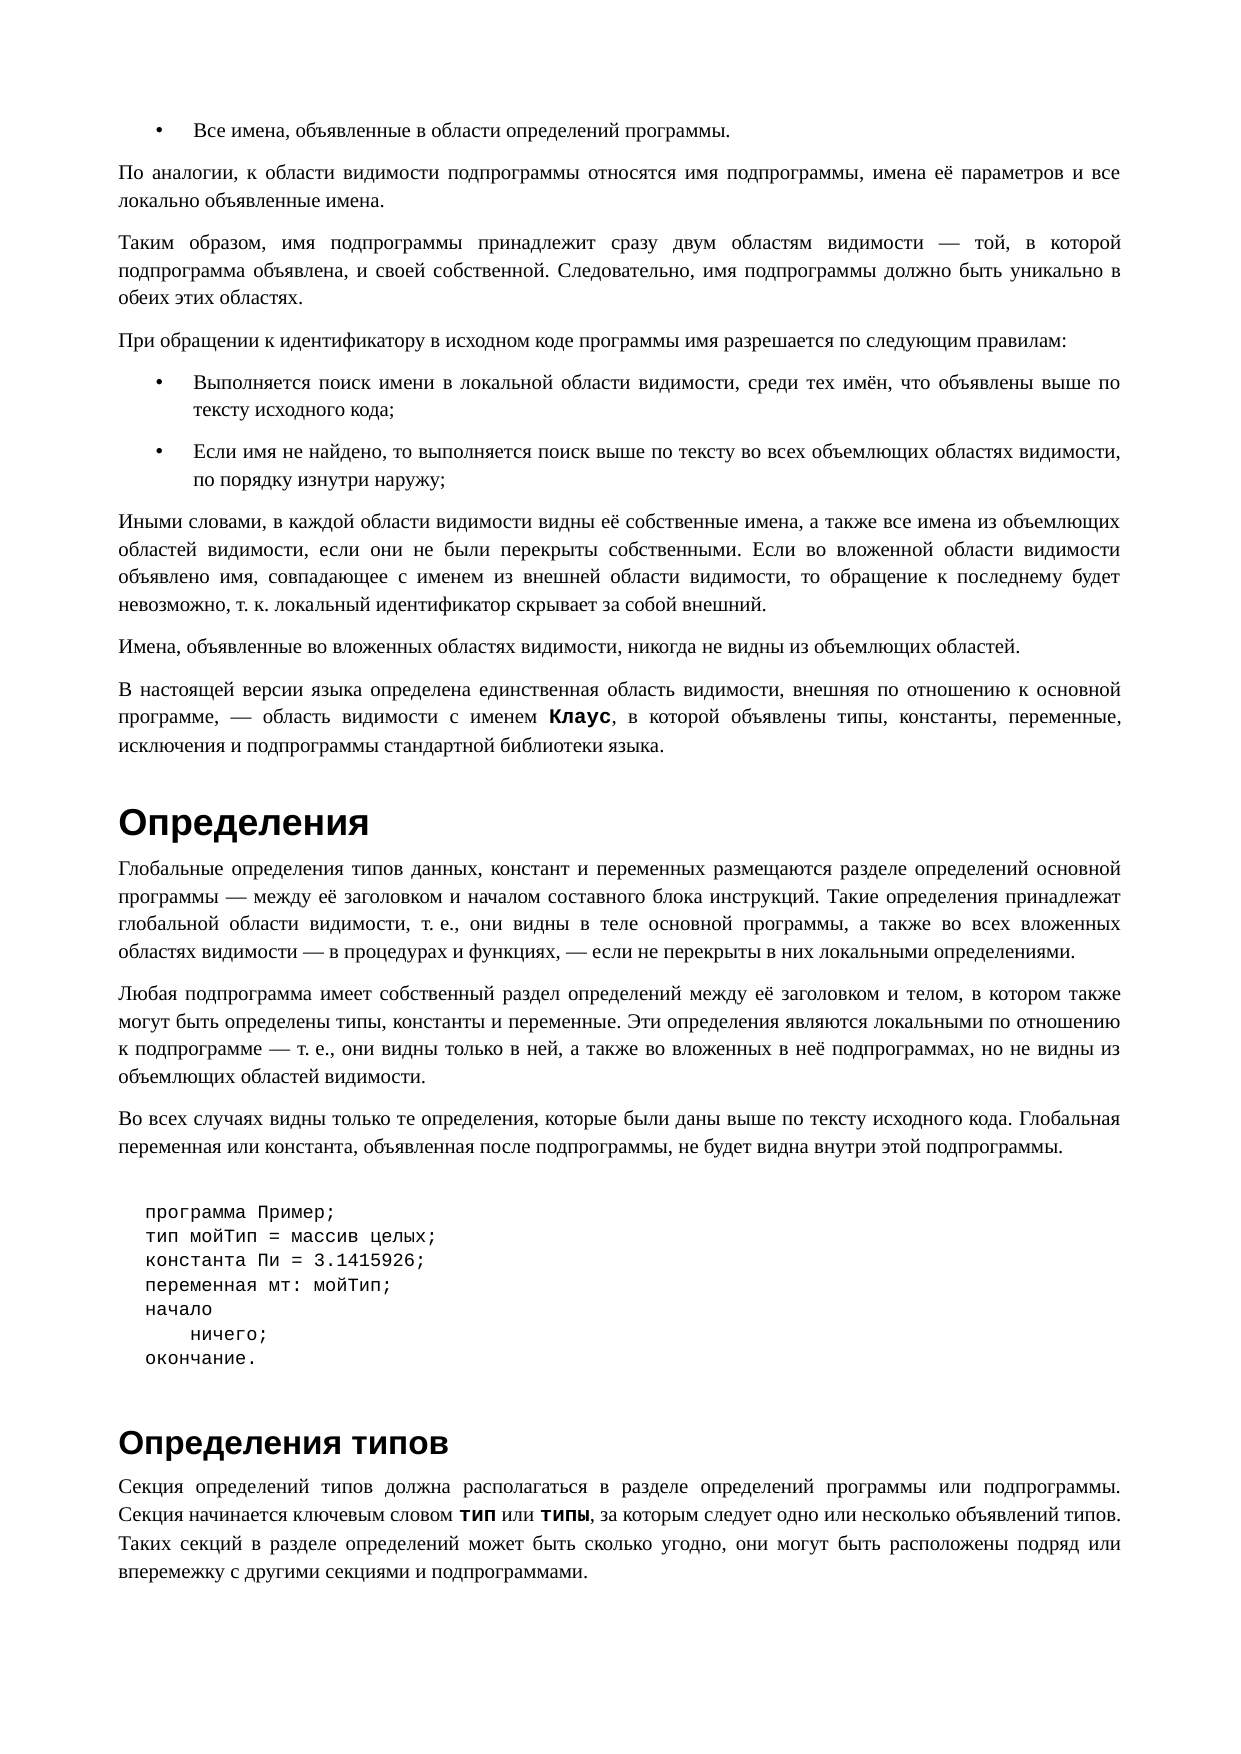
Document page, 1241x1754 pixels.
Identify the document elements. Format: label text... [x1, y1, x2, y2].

subtitle Определения типов [118, 1423, 1122, 1462]
subtitle Определения [118, 801, 1122, 844]
list Выполняется поиск имени в локальной области видимости, среди тех имён, что объявлены выше по тексту исходного кода; [156, 370, 1122, 421]
text В настоящей версии языка определена единственная область видимости, внешняя по отношению к основной программе, — область видимости с именем Клаус, в которой объявлены типы, константы, переменные, исключения и подпрограммы стандартной библиотеки языка. [118, 676, 1122, 757]
text При обращении к идентификатору в исходном коде программы имя разрешается по следующим правилам: [118, 327, 1122, 352]
text Во всех случаях видны только те определения, которые были даны выше по тексту исходного кода. Глобальная переменная или константа, объявленная после подпрограммы, не будет видна внутри этой подпрограммы. [118, 1106, 1122, 1158]
text Глобальные определения типов данных, констант и переменных размещаются разделе определений основной программы — между её заголовком и началом составного блока инструкций. Такие определения принадлежат глобальной области видимости, т. е., они видны в теле основной программы, а также во всех вложенных областях видимости — в процедурах и функциях, — если не перекрыты в них локальными определениями. [118, 856, 1122, 963]
list Если имя не найдено, то выполняется поиск выше по тексту во всех объемлющих областях видимости, по порядку изнутри наружу; [156, 439, 1122, 491]
text Любая подпрограмма имеет собственный раздел определений между её заголовком и телом, в котором также могут быть определены типы, константы и переменные. Эти определения являются локальными по отношению к подпрограмме — т. е., они видны только в ней, а также во вложенных в неё подпрограммах, но не видны из объемлющих областей видимости. [118, 981, 1122, 1088]
text Секция определений типов должна располагаться в разделе определений программы или подпрограммы. Секция начинается ключевым словом тип или типы, за которым следует одно или несколько объявлений типов. Таких секций в разделе определений может быть сколько угодно, они могут быть расположены подряд или вперемежку с другими секциями и подпрограммами. [118, 1474, 1122, 1583]
text По аналогии, к области видимости подпрограммы относятся имя подпрограммы, имена её параметров и все локально объявленные имена. [118, 160, 1122, 212]
text Таким образом, имя подпрограммы принадлежит сразу двум областям видимости — той, в которой подпрограмма объявлена, и своей собственной. Следовательно, имя подпрограммы должно быть уникально в обеих этих областях. [118, 230, 1122, 309]
text Иными словами, в каждой области видимости видны её собственные имена, а также все имена из объемлющих областей видимости, если они не были перекрыты собственными. Если во вложенной области видимости объявлено имя, совпадающее с именем из внешней области видимости, то обращение к последнему будет невозможно, т. к. локальный идентификатор скрывает за собой внешний. [118, 509, 1122, 616]
text программа Пример; тип мойТип = массив целых; константа Пи = 3.1415926; переменная мт: мойТип; начало ничего; окончание. [136, 1194, 1104, 1379]
text Имена, объявленные во вложенных областях видимости, никогда не видны из объемлющих областей. [118, 634, 1122, 658]
list Все имена, объявленные в области определений программы. [156, 118, 1122, 142]
